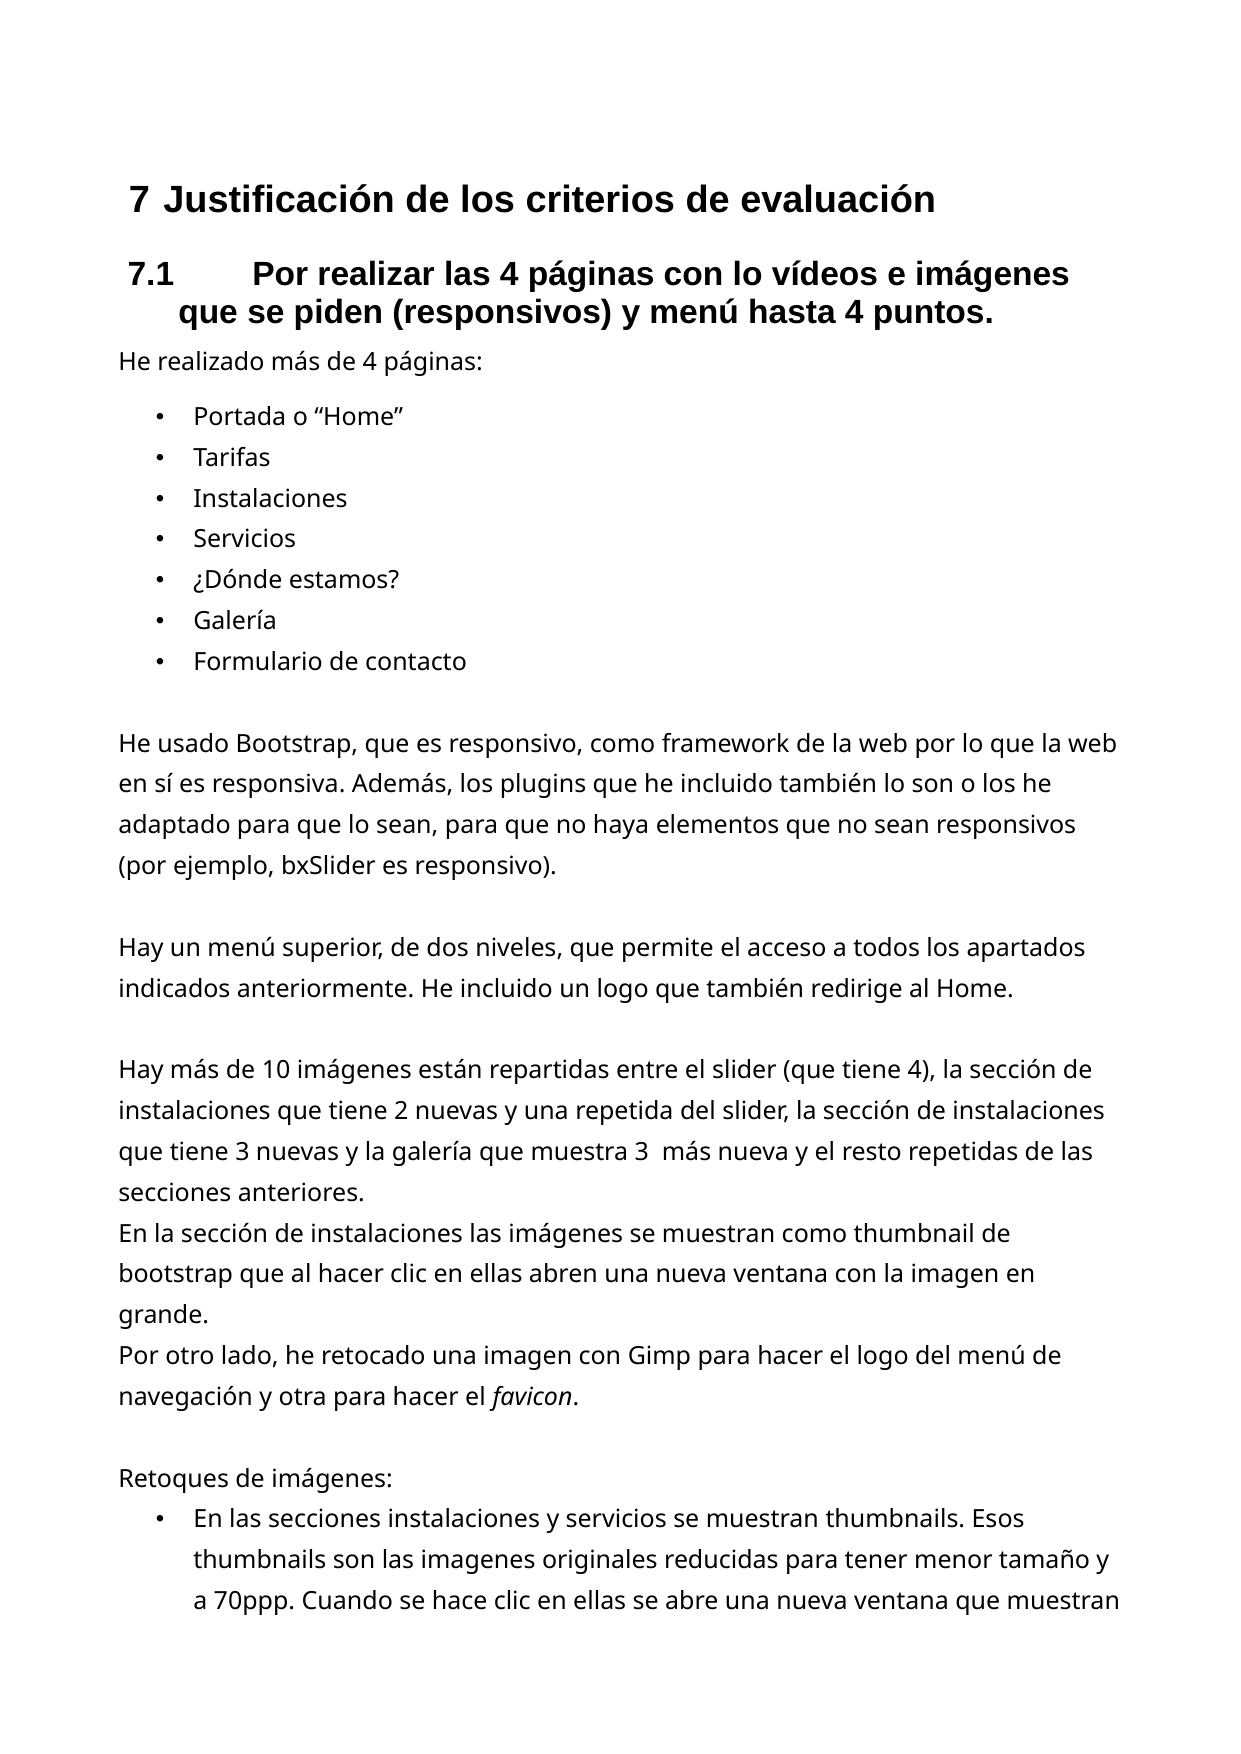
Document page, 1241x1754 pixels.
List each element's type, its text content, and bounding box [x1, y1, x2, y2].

text He usado Bootstrap, que es responsivo, como framework de la web por lo que la web en sí es responsiva. Además, los plugins que he incluido también lo son o los he adaptado para que lo sean, para que no haya elementos que no sean responsivos (por ejemplo, bxSlider es responsivo). [118, 725, 1122, 882]
subtitle Justificación de los criterios de evaluación [118, 176, 1122, 220]
text Retoques de imágenes: [118, 1460, 1122, 1494]
list Instalaciones [156, 480, 1122, 514]
list Formulario de contacto [156, 643, 1122, 678]
list Servicios [156, 521, 1122, 555]
list Galería [156, 603, 1122, 637]
subtitle Por realizar las 4 páginas con lo vídeos e imágenes que se piden (responsivos) y menú hasta 4 puntos. [118, 253, 1122, 331]
list Tarifas [156, 439, 1122, 473]
list ¿Dónde estamos? [156, 562, 1122, 596]
text Hay más de 10 imágenes están repartidas entre el slider (que tiene 4), la sección de instalaciones que tiene 2 nuevas y una repetida del slider, la sección de instalaciones que tiene 3 nuevas y la galería que muestra 3 más nueva y el resto repetidas de las secciones anteriores. En la sección de instalaciones las imágenes se muestran como thumbnail de bootstrap que al hacer clic en ellas abren una nueva ventana con la imagen en grande. Por otro lado, he retocado una imagen con Gimp para hacer el logo del menú de navegación y otra para hacer el favicon. [118, 1052, 1122, 1413]
text Hay un menú superior, de dos niveles, que permite el acceso a todos los apartados indicados anteriormente. He incluido un logo que también redirige al Home. [118, 929, 1122, 1004]
text He realizado más de 4 páginas: [118, 343, 1122, 377]
list Portada o “Home” [156, 398, 1122, 433]
list En las secciones instalaciones y servicios se muestran thumbnails. Esos thumbnails son las imagenes originales reducidas para tener menor tamaño y a 70ppp. Cuando se hace clic en ellas se abre una nueva ventana que muestran [156, 1501, 1122, 1617]
